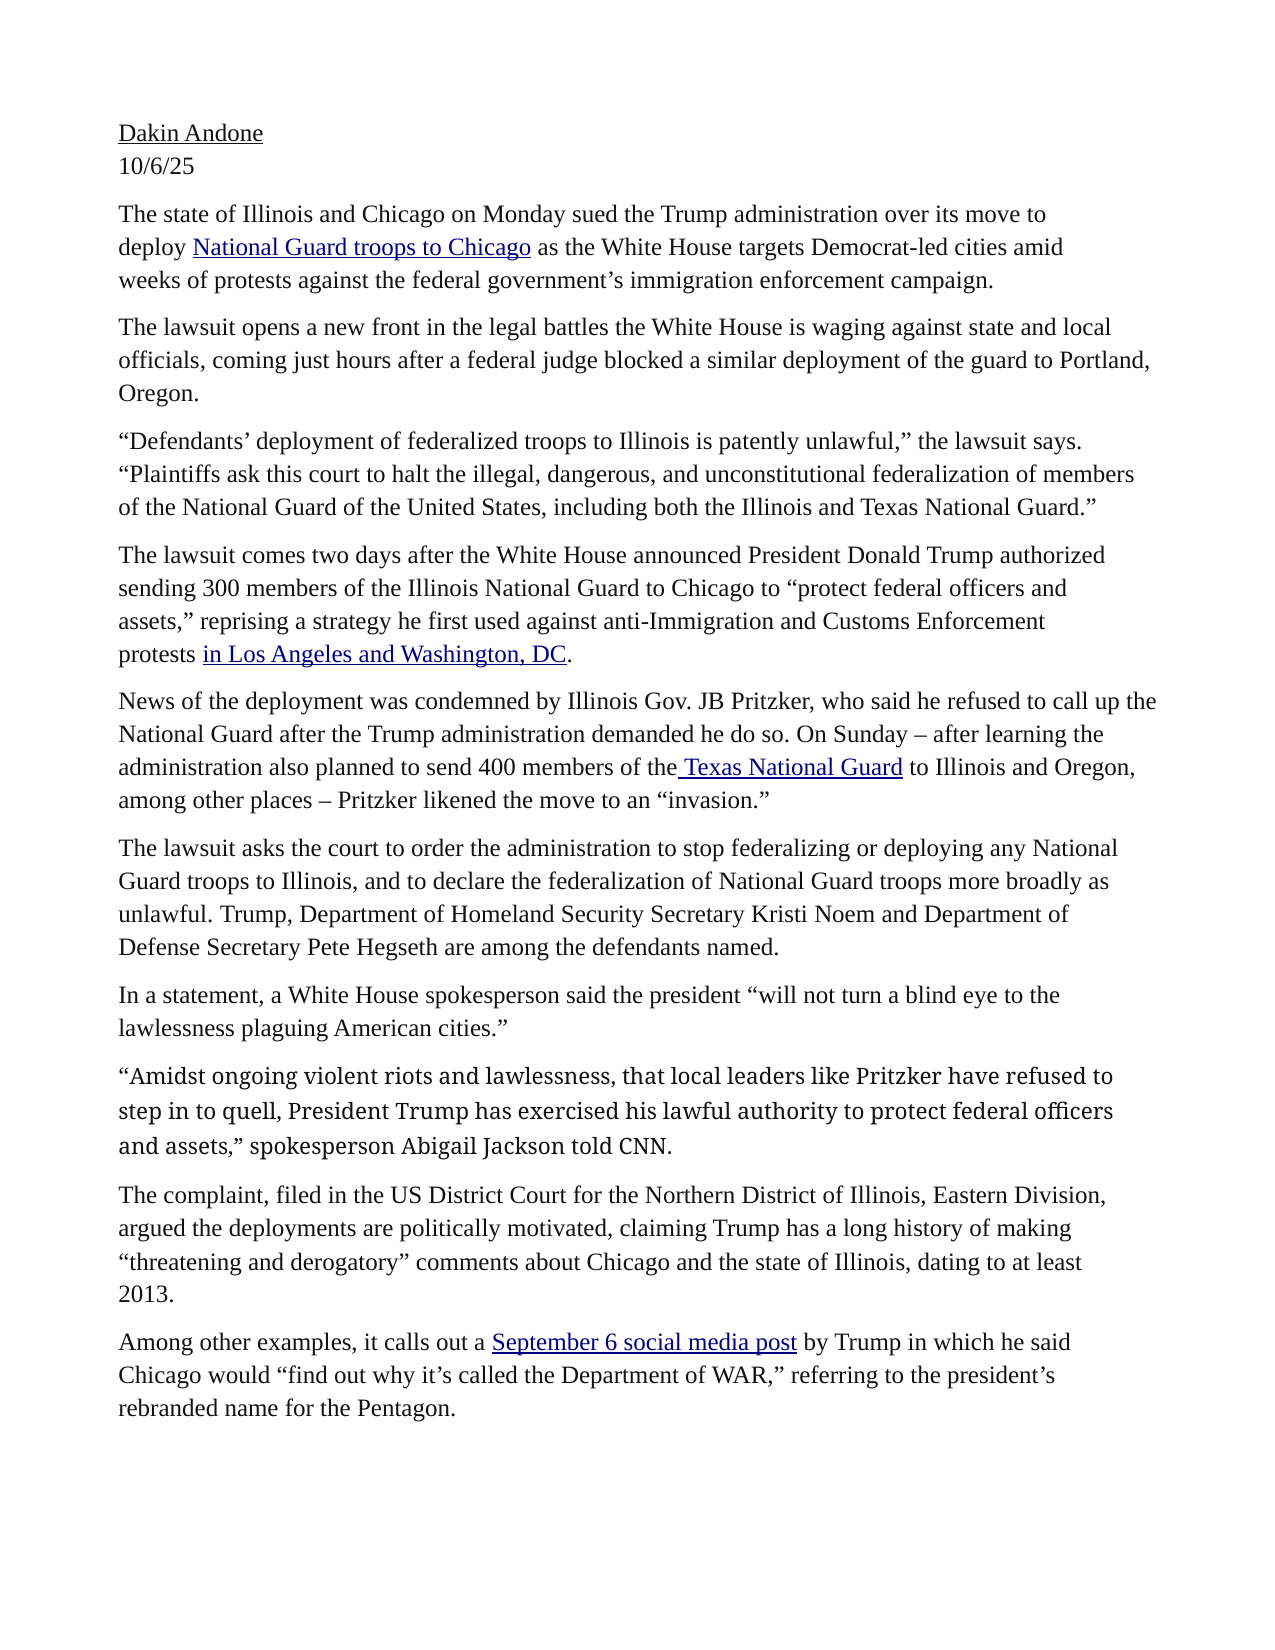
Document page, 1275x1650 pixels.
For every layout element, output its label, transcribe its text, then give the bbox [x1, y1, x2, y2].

text “Defendants’ deployment of federalized troops to Illinois is patently unlawful,” the lawsuit says. “Plaintiffs ask this court to halt the illegal, dangerous, and unconstitutional federalization of members of the National Guard of the United States, including both the Illinois and Texas National Guard.” [118, 426, 1157, 521]
text 10/6/25 [118, 151, 1117, 180]
text In a statement, a White House spokesperson said the president “will not turn a blind eye to the lawlessness plaguing American cities.” [118, 980, 1157, 1041]
text News of the deployment was condemned by Illinois Gov. JB Pritzker, who said he refused to call up the National Guard after the Trump administration demanded he do so. On Sunday – after learning the administration also planned to send 400 members of the Texas National Guard to Illinois and Oregon, among other places – Pritzker likened the move to an “invasion.” [118, 686, 1157, 814]
text The complaint, filed in the US District Court for the Northern District of Illinois, Eastern Division, argued the deployments are politically motivated, claiming Trump has a long history of making “threatening and derogatory” comments about Chicago and the state of Illinois, dating to at least 2013. [118, 1181, 1117, 1308]
text The state of Illinois and Chicago on Monday sued the Trump administration over its move to deploy National Guard troops to Chicago as the White House targets Democrat-led cities amid weeks of protests against the federal government’s immigration enforcement campaign. [118, 199, 1117, 293]
text The lawsuit comes two days after the White House announced President Donald Trump authorized sending 300 members of the Illinois National Guard to Chicago to “protect federal officers and assets,” reprising a strategy he first used against anti-Immigration and Customs Enforcement protests in Los Angeles and Washington, DC. [118, 540, 1117, 667]
text The lawsuit asks the court to order the administration to stop federalizing or deploying any National Guard troops to Illinois, and to declare the federalization of National Guard troops more broadly as unlawful. Trump, Department of Homeland Security Secretary Kristi Noem and Department of Defense Secretary Pete Hegseth are among the defendants named. [118, 833, 1157, 961]
text The lawsuit opens a new front in the legal battles the White House is waging against state and local officials, coming just hours after a federal judge blocked a similar deployment of the guard to Portland, Oregon. [118, 312, 1157, 407]
text Among other examples, it calls out a September 6 social media post by Trump in which he said Chicago would “find out why it’s called the Department of WAR,” referring to the president’s rebranded name for the Pentagon. [118, 1327, 1157, 1422]
text “Amidst ongoing violent riots and lawlessness, that local leaders like Pritzker have refused to step in to quell, President Trump has exercised his lawful authority to protect federal officers and assets,” spokesperson Abigail Jackson told CNN. [118, 1060, 1117, 1161]
text Dakin Andone [118, 118, 1157, 147]
